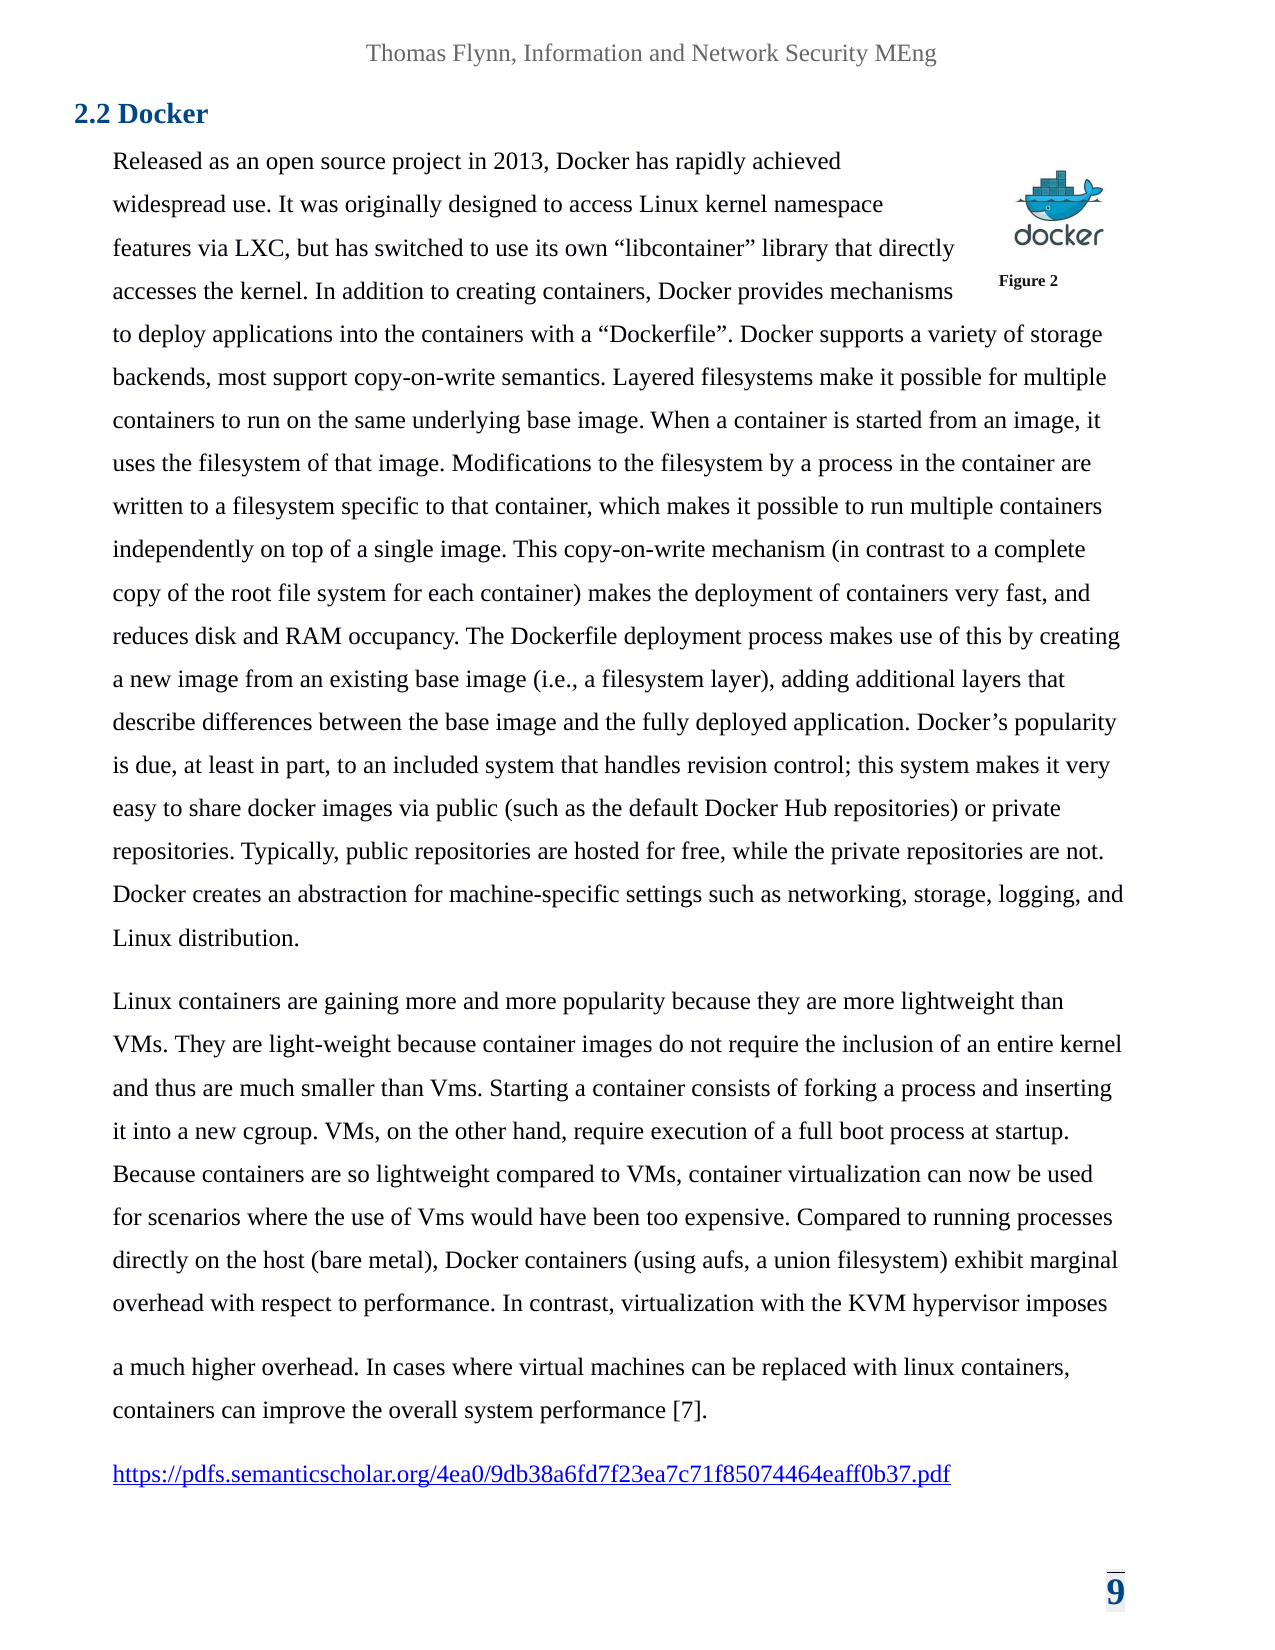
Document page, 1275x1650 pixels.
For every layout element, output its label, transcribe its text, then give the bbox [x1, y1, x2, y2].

text https://pdfs.semanticscholar.org/4ea0/9db38a6fd7f23ea7c71f85074464eaff0b37.pdf [112, 1459, 1125, 1488]
text Figure 2 [998, 262, 1116, 290]
text Linux containers are gaining more and more popularity because they are more lightweight than VMs. They are light-weight because container images do not require the inclusion of an entire kernel and thus are much smaller than Vms. Starting a container consists of forking a process and inserting it into a new cgroup. VMs, on the other hand, require execution of a full boot process at startup. Because containers are so lightweight compared to VMs, container virtualization can now be used for scenarios where the use of Vms would have been too expensive. Compared to running processes directly on the host (bare metal), Docker containers (using aufs, a union filesystem) exhibit marginal overhead with respect to performance. In contrast, virtualization with the KVM hypervisor imposes [112, 986, 1125, 1317]
subtitle 2.2 Docker [74, 96, 1125, 129]
text a much higher overhead. In cases where virtual machines can be replaced with linux containers, containers can improve the overall system performance [7]. [112, 1352, 1125, 1424]
text Released as an open source project in 2013, Docker has rapidly achieved widespread use. It was originally designed to access Linux kernel namespace features via LXC, but has switched to use its own “libcontainer” library that directly accesses the kernel. In addition to creating containers, Docker provides mechanisms to deploy applications into the containers with a “Dockerfile”. Docker supports a variety of storage backends, most support copy-on-write semantics. Layered filesystems make it possible for multiple containers to run on the same underlying base image. When a container is started from an image, it uses the filesystem of that image. Modifications to the filesystem by a process in the container are written to a filesystem specific to that container, which makes it possible to run multiple containers independently on top of a single image. This copy-on-write mechanism (in contrast to a complete copy of the root file system for each container) makes the deployment of containers very fast, and reduces disk and RAM occupancy. The Dockerfile deployment process makes use of this by creating a new image from an existing base image (i.e., a filesystem layer), adding additional layers that describe differences between the base image and the fully deployed application. Docker’s popularity is due, at least in part, to an included system that handles revision control; this system makes it very easy to share docker images via public (such as the default Docker Hub repositories) or private repositories. Typically, public repositories are hosted for free, while the private repositories are not. Docker creates an abstraction for machine-specific settings such as networking, storage, logging, and Linux distribution. [112, 142, 1125, 951]
picture [998, 154, 1117, 262]
